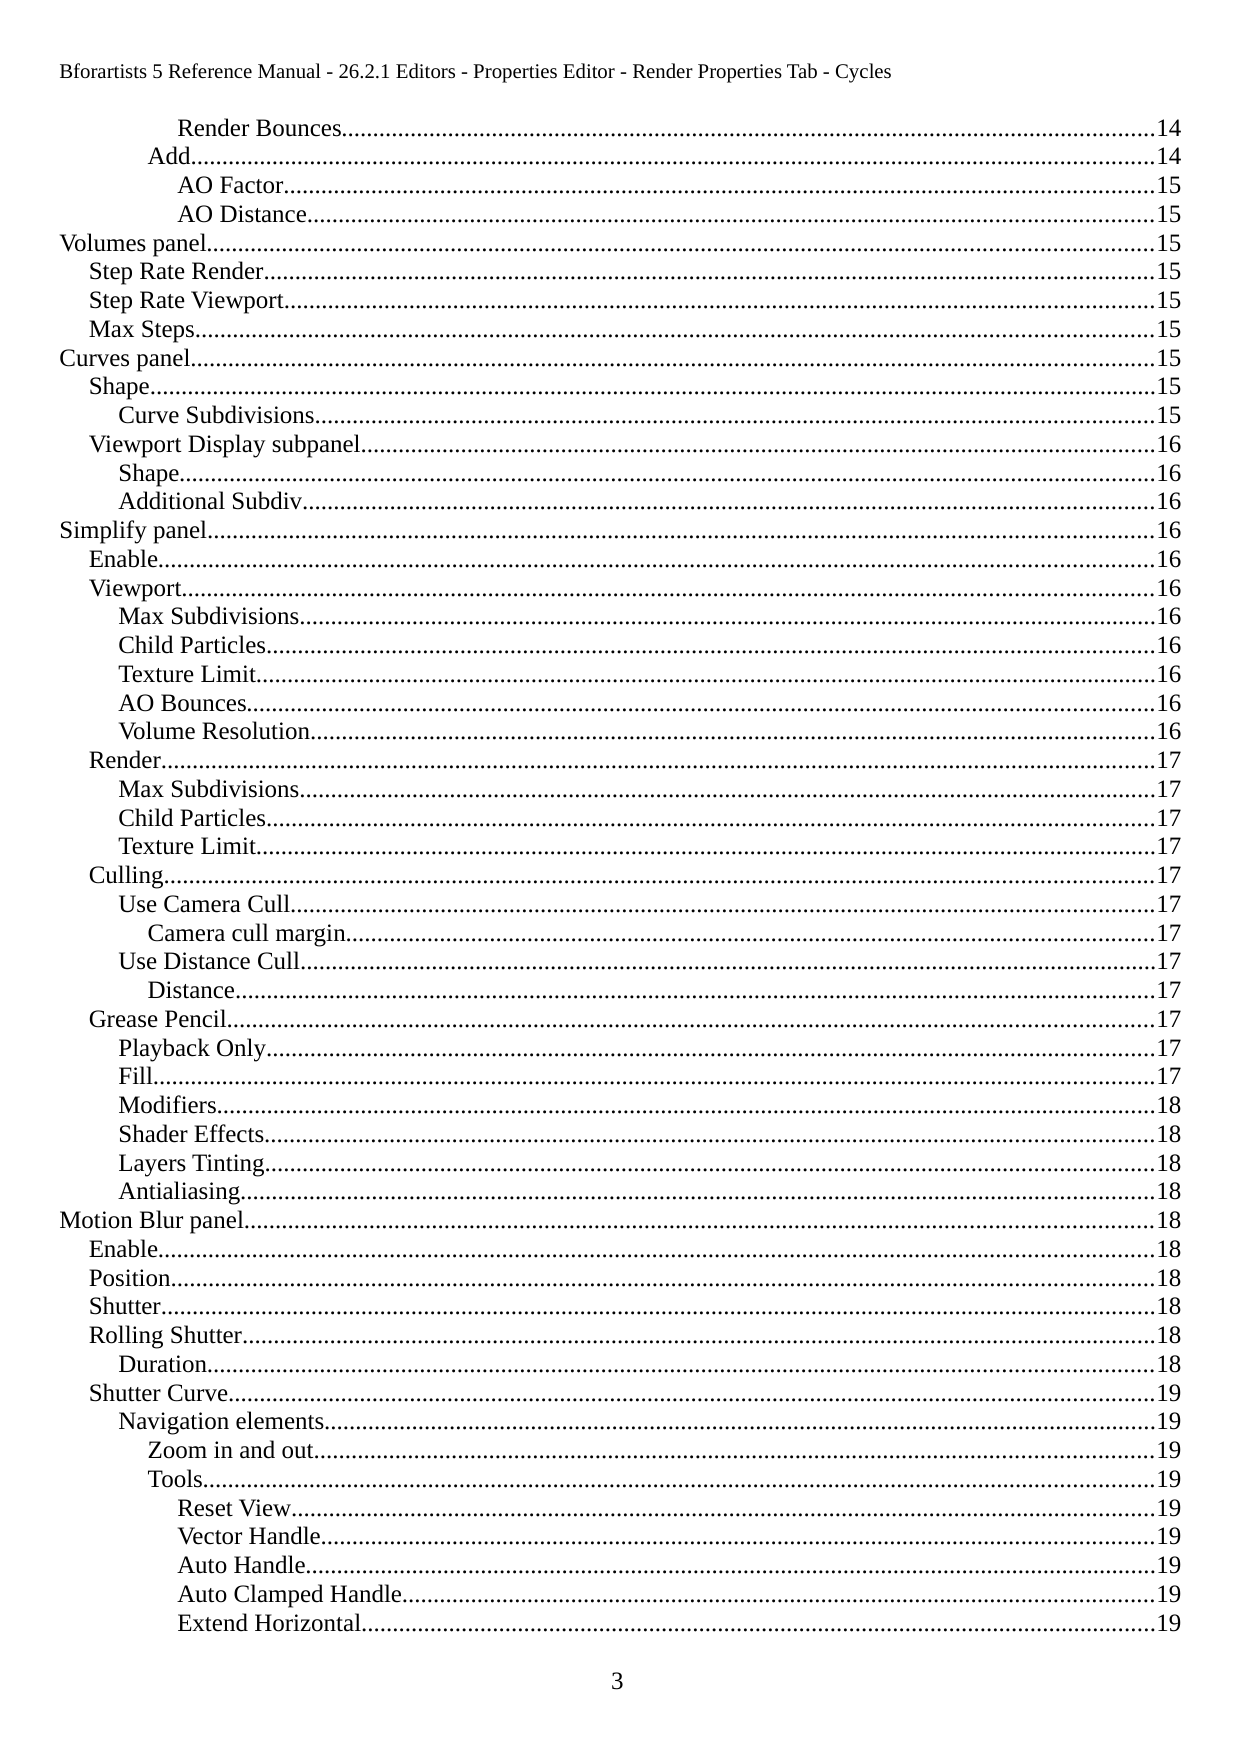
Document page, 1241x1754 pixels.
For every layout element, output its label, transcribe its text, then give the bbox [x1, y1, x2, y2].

text Max Subdivisions 16 [118, 601, 1181, 630]
text Max Subdivisions 17 [118, 774, 1181, 803]
text Shutter Curve 19 [88, 1378, 1181, 1406]
text Navigation elements 19 [118, 1406, 1181, 1435]
text Position 18 [88, 1263, 1181, 1291]
text Render Bounces 14 [177, 113, 1181, 141]
text Viewport 16 [88, 573, 1181, 601]
text Simplify panel 16 [59, 515, 1181, 544]
text Use Camera Cull 17 [118, 889, 1181, 918]
text Antialiasing 18 [118, 1176, 1181, 1205]
text Child Particles 16 [118, 630, 1181, 659]
text Max Steps 15 [88, 314, 1181, 343]
text Volume Resolution 16 [118, 716, 1181, 745]
text Curves panel 15 [59, 343, 1181, 371]
text Duration 18 [118, 1349, 1181, 1378]
text Auto Clamped Handle 19 [177, 1579, 1181, 1608]
text AO Bounces 16 [118, 688, 1181, 716]
text Culling 17 [88, 860, 1181, 889]
text Shader Effects 18 [118, 1119, 1181, 1148]
text Extend Horizontal 19 [177, 1608, 1181, 1636]
text Vector Handle 19 [177, 1521, 1181, 1550]
text Step Rate Render 15 [88, 256, 1181, 285]
text Layers Tinting 18 [118, 1148, 1181, 1176]
text Step Rate Viewport 15 [88, 285, 1181, 314]
text Reset View 19 [177, 1493, 1181, 1521]
text Shape 15 [88, 371, 1181, 400]
text AO Factor 15 [177, 170, 1181, 199]
text Shape 16 [118, 458, 1181, 486]
text Child Particles 17 [118, 803, 1181, 831]
text Zoom in and out 19 [147, 1435, 1181, 1464]
text Shutter 18 [88, 1291, 1181, 1320]
text Curve Subdivisions 15 [118, 400, 1181, 429]
text Fill 17 [118, 1061, 1181, 1090]
text Rolling Shutter 18 [88, 1320, 1181, 1349]
text Volumes panel 15 [59, 228, 1181, 256]
text Additional Subdiv 16 [118, 486, 1181, 515]
text AO Distance 15 [177, 199, 1181, 228]
text Distance 17 [147, 975, 1181, 1004]
text Auto Handle 19 [177, 1550, 1181, 1579]
text Render 17 [88, 745, 1181, 774]
text Enable 18 [88, 1234, 1181, 1263]
text Playback Only 17 [118, 1033, 1181, 1061]
text Texture Limit 16 [118, 659, 1181, 688]
text Enable 16 [88, 544, 1181, 573]
text Grease Pencil 17 [88, 1004, 1181, 1033]
text Viewport Display subpanel 16 [88, 429, 1181, 458]
text Motion Blur panel 18 [59, 1205, 1181, 1234]
text Tools 19 [147, 1464, 1181, 1493]
text Use Distance Cull 17 [118, 946, 1181, 975]
text Add 14 [147, 141, 1181, 170]
text Modifiers 18 [118, 1090, 1181, 1119]
text Camera cull margin 17 [147, 918, 1181, 946]
text Texture Limit 17 [118, 831, 1181, 860]
